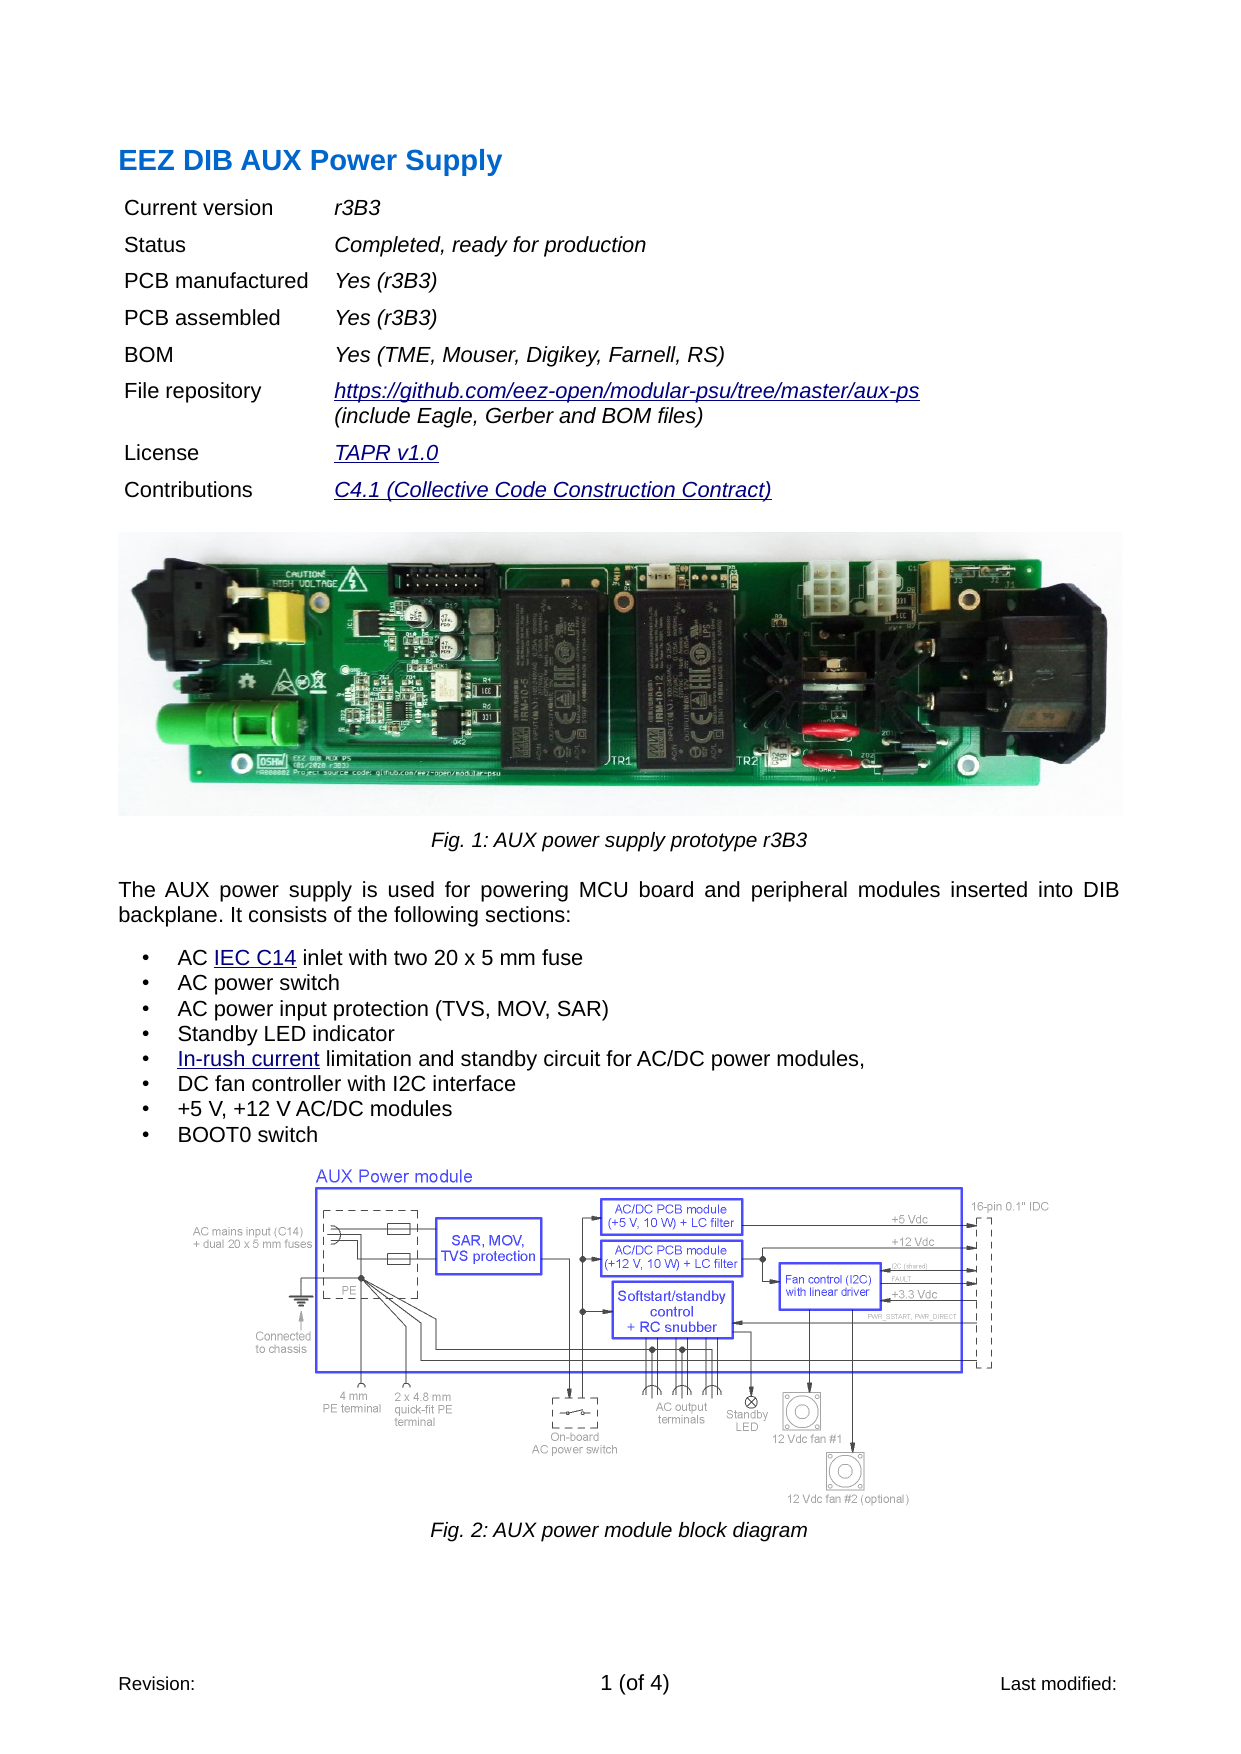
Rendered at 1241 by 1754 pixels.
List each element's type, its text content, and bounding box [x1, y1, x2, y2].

list In-rush current limitation and standby circuit for AC/DC power modules, [142, 1046, 1110, 1071]
table_cell Yes (r3B3) [328, 263, 1122, 299]
table_cell Status [118, 226, 328, 262]
table_cell BOM [118, 336, 328, 372]
list AC IEC C14 inlet with two 20 x 5 mm fuse [142, 945, 1110, 970]
picture [184, 1164, 1056, 1507]
table_header Current version [118, 189, 328, 226]
picture [118, 532, 1123, 816]
table_cell PCB manufactured [118, 263, 328, 299]
list AC power input protection (TVS, MOV, SAR) [142, 996, 1110, 1021]
table_cell https://github.com/eez-open/modular-psu/tree/master/aux-ps (include Eagle, Gerber and BOM files) [328, 373, 1122, 434]
table_cell C4.1 (Collective Code Construction Contract) [328, 471, 1122, 508]
table_cell PCB assembled [118, 299, 328, 336]
table_cell File repository [118, 373, 328, 434]
table_cell Completed, ready for production [328, 226, 1122, 262]
text Fig. 1: AUX power supply prototype r3B3 [118, 816, 1122, 852]
list DC fan controller with I2C interface [142, 1071, 1110, 1096]
list Standby LED indicator [142, 1021, 1110, 1046]
table_cell Yes (TME, Mouser, Digikey, Farnell, RS) [328, 336, 1122, 372]
list +5 V, +12 V AC/DC modules [142, 1096, 1110, 1122]
table_cell Contributions [118, 471, 328, 508]
table_header r3B3 [328, 189, 1122, 226]
subtitle EEZ DIB AUX Power Supply [118, 143, 1122, 177]
table_cell License [118, 434, 328, 471]
text Fig. 2: AUX power module block diagram [118, 1507, 1122, 1542]
list AC power switch [142, 970, 1110, 996]
table_cell TAPR v1.0 [328, 434, 1122, 471]
table_cell Yes (r3B3) [328, 299, 1122, 336]
text The AUX power supply is used for powering MCU board and peripheral modules inserted into DIB backplane. It consists of the following sections: [118, 877, 1122, 927]
list BOOT0 switch [142, 1122, 1110, 1147]
